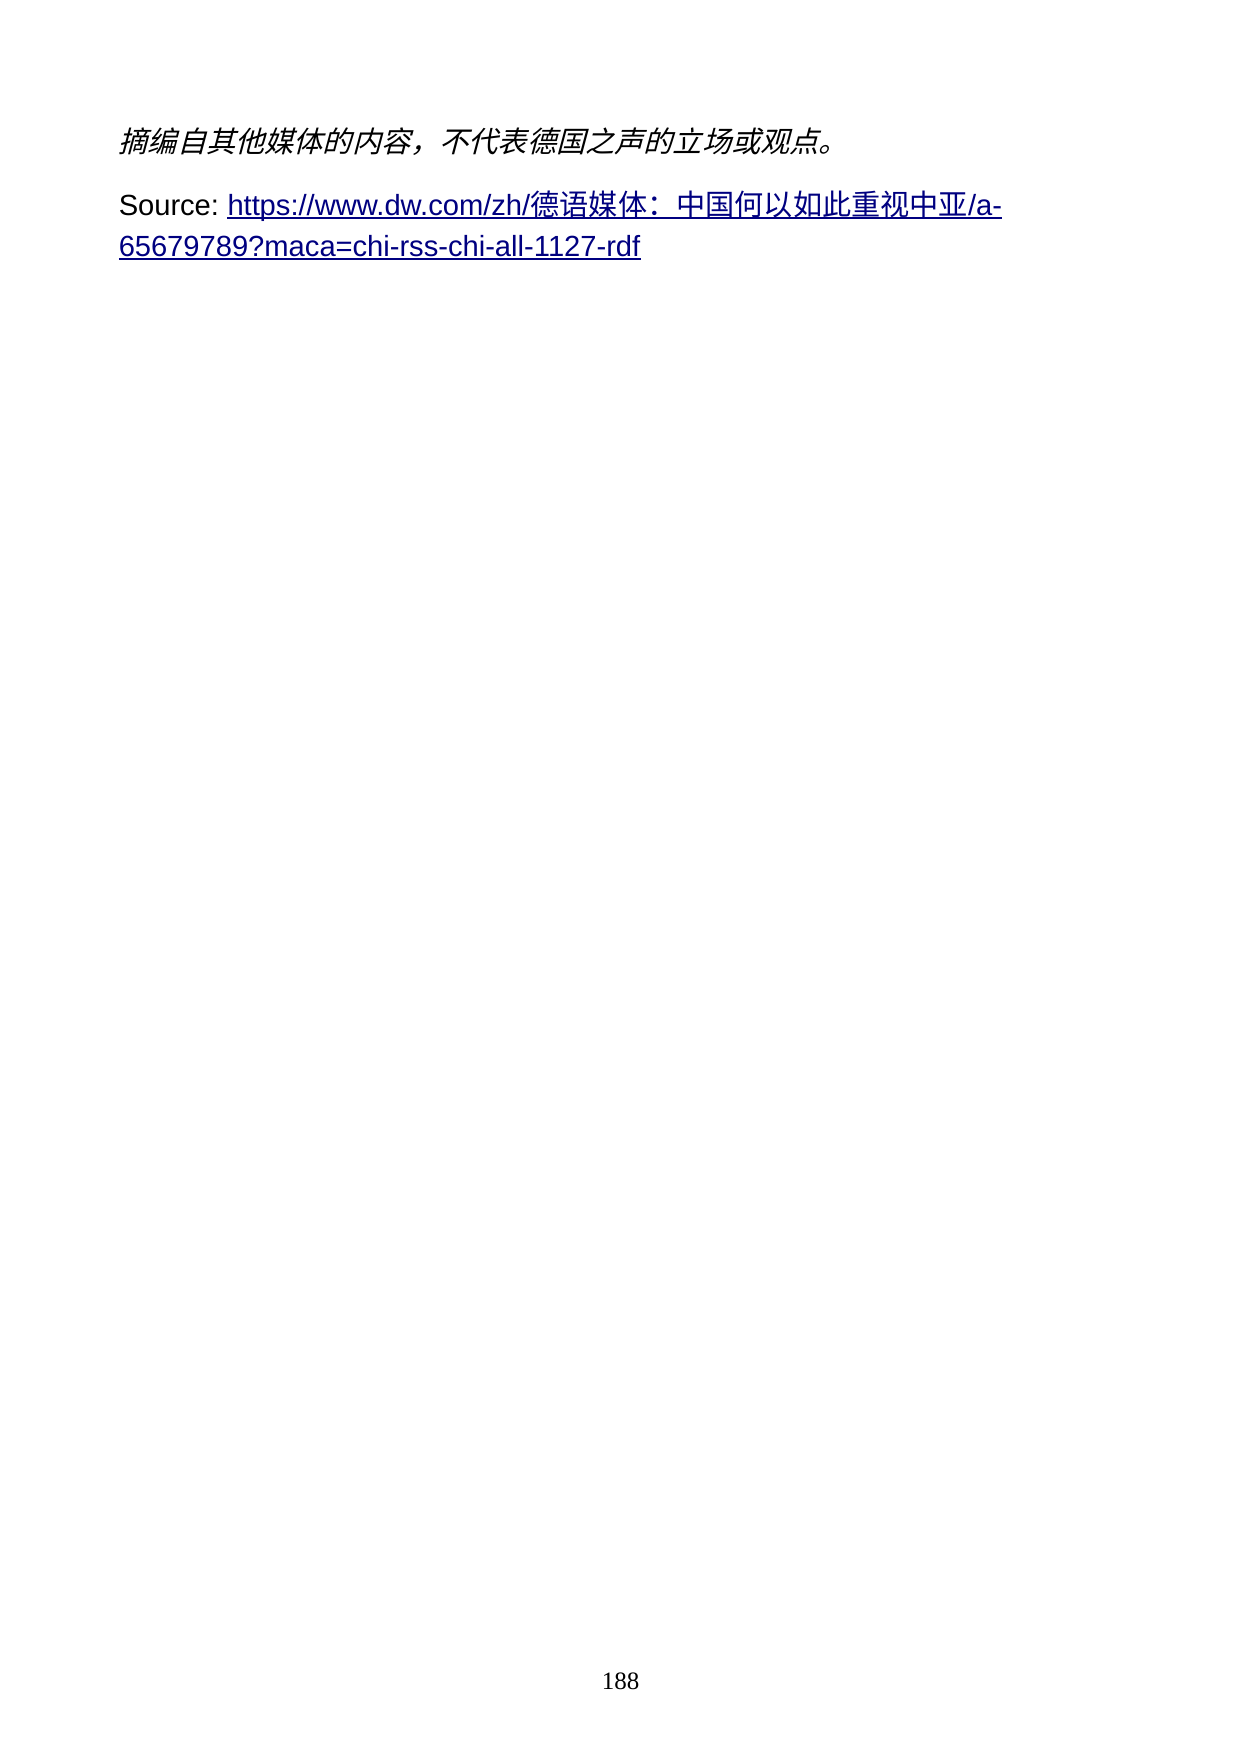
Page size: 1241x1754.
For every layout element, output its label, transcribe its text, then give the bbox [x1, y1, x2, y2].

text 摘编自其他媒体的内容，不代表德国之声的立场或观点。 [118, 118, 1122, 161]
text Source: https://www.dw.com/zh/德语媒体：中国何以如此重视中亚/a-65679789?maca=chi-rss-chi-all-1127-rdf [118, 182, 1122, 262]
